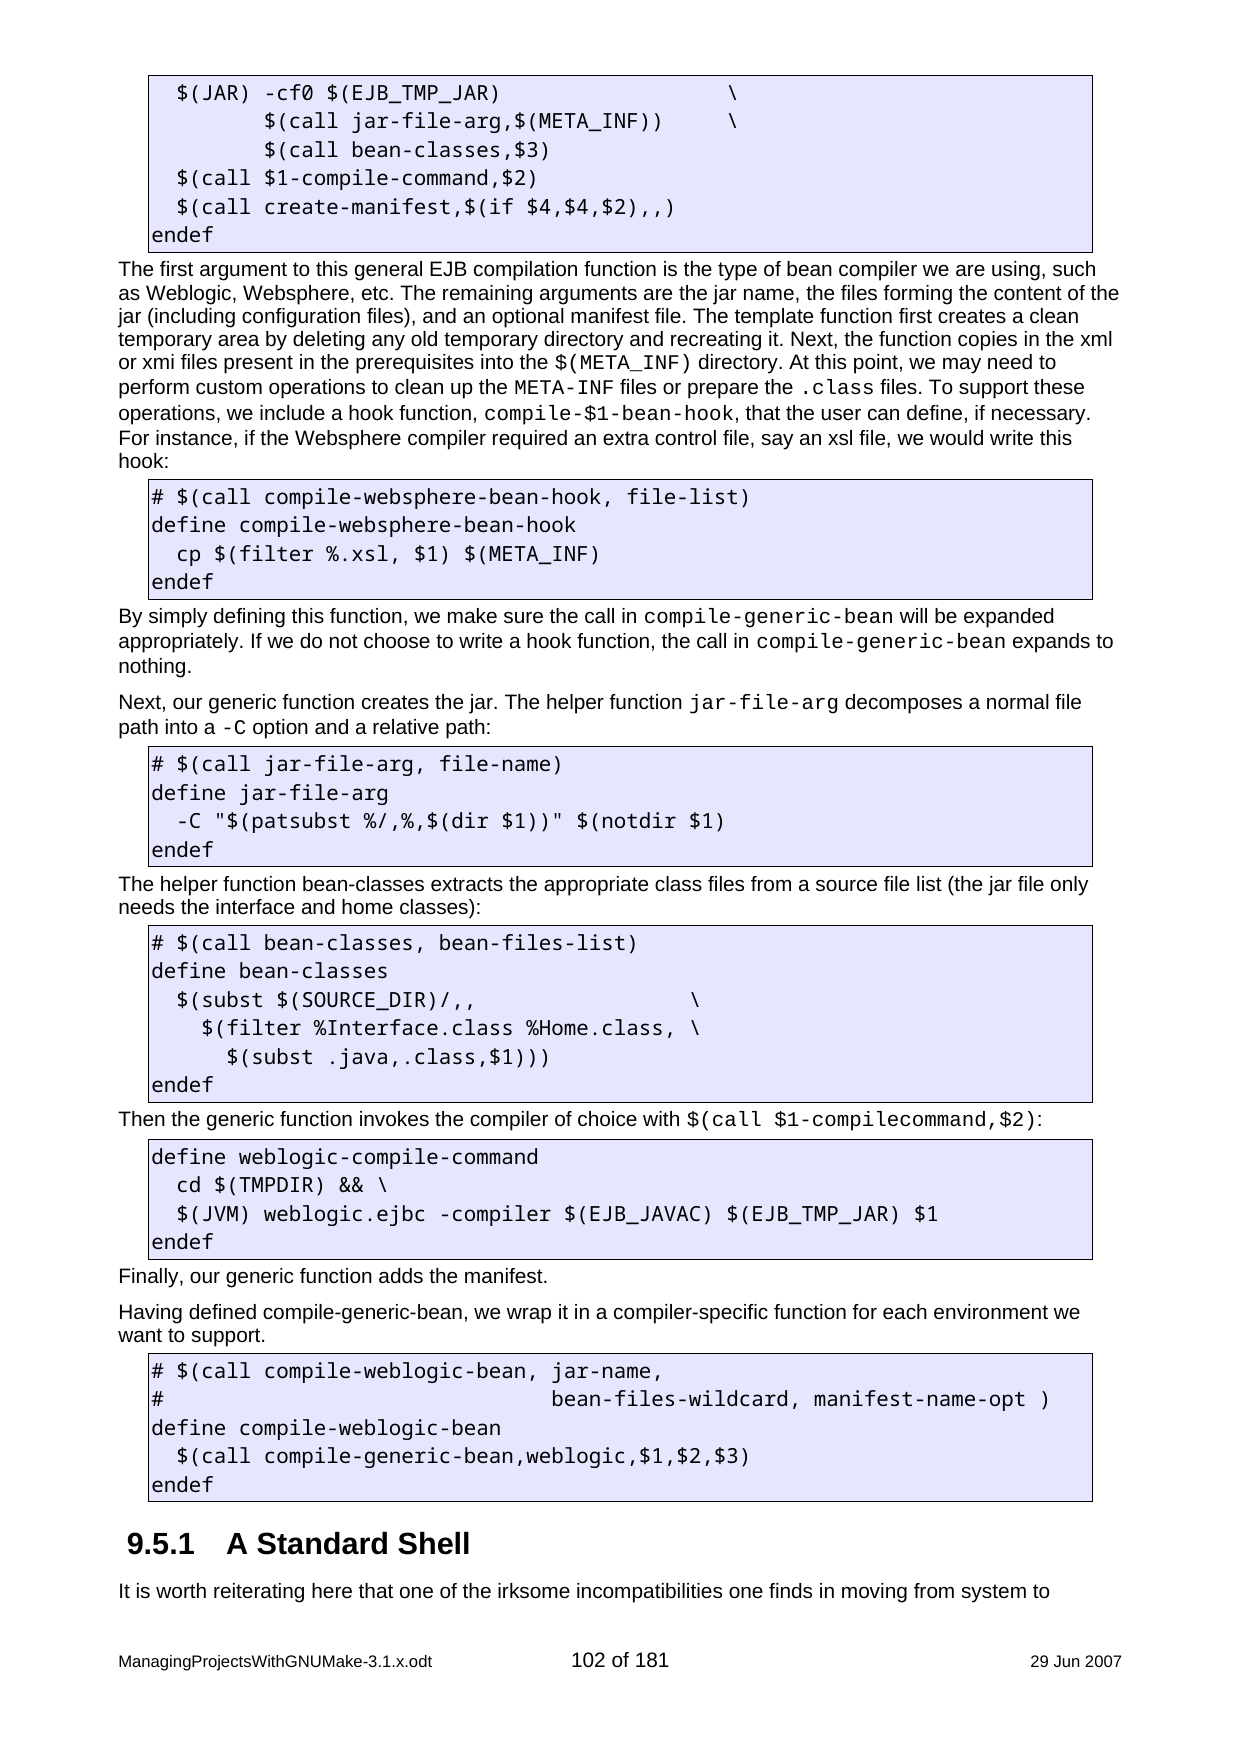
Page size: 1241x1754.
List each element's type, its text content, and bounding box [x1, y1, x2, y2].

text $(call $1-compile-command,$2) [149, 160, 1092, 189]
subtitle A Standard Shell [118, 1526, 1122, 1561]
text Next, our generic function creates the jar. The helper function jar-file-arg decomposes a normal file path into a -C option and a relative path: [118, 690, 1122, 740]
text $(subst .java,.class,$1))) [149, 1039, 1092, 1067]
text endef [149, 1224, 1092, 1259]
text endef [149, 217, 1092, 252]
text endef [149, 564, 1092, 599]
text cp $(filter %.xsl, $1) $(META_INF) [149, 536, 1092, 564]
text endef [149, 832, 1092, 866]
text # bean-files-wildcard, manifest-name-opt ) [149, 1381, 1092, 1410]
text Having defined compile-generic-bean, we wrap it in a compiler-specific function for each environment we want to support. [118, 1300, 1122, 1347]
text $(call compile-generic-bean,weblogic,$1,$2,$3) [149, 1438, 1092, 1467]
text # $(call compile-websphere-bean-hook, file-list) [149, 480, 1092, 507]
text Finally, our generic function adds the manifest. [118, 1265, 1122, 1288]
text define bean-classes [149, 953, 1092, 982]
text $(JAR) -cf0 $(EJB_TMP_JAR) \ [149, 76, 1092, 103]
text $(JVM) weblogic.ejbc -compiler $(EJB_JAVAC) $(EJB_TMP_JAR) $1 [149, 1196, 1092, 1224]
text endef [149, 1467, 1092, 1501]
text $(filter %Interface.class %Home.class, \ [149, 1010, 1092, 1039]
text define compile-weblogic-bean [149, 1410, 1092, 1438]
text # $(call compile-weblogic-bean, jar-name, [149, 1354, 1092, 1381]
text endef [149, 1067, 1092, 1102]
text # $(call bean-classes, bean-files-list) [149, 926, 1092, 953]
text $(call bean-classes,$3) [149, 132, 1092, 160]
text $(call jar-file-arg,$(META_INF)) \ [149, 103, 1092, 132]
text By simply defining this function, we make sure the call in compile-generic-bean will be expanded appropriately. If we do not choose to write a hook function, the call in compile-generic-bean expands to nothing. [118, 605, 1122, 678]
text -C "$(patsubst %/,%,$(dir $1))" $(notdir $1) [149, 803, 1092, 832]
text The first argument to this general EJB compilation function is the type of bean compiler we are using, such as Weblogic, Websphere, etc. The remaining arguments are the jar name, the files forming the content of the jar (including configuration files), and an optional manifest file. The template function first creates a clean temporary area by deleting any old temporary directory and recreating it. Next, the function copies in the xml or xmi files present in the prerequisites into the $(META_INF) directory. At this point, we may need to perform custom operations to clean up the META-INF files or prepare the .class files. To support these operations, we include a hook function, compile-$1-bean-hook, that the user can define, if necessary. For instance, if the Websphere compiler required an extra control file, say an xsl file, we would write this hook: [118, 258, 1122, 473]
text The helper function bean-classes extracts the appropriate class files from a source file list (the jar file only needs the interface and home classes): [118, 872, 1122, 919]
text # $(call jar-file-arg, file-name) [149, 747, 1092, 775]
text $(subst $(SOURCE_DIR)/,, \ [149, 982, 1092, 1010]
text cd $(TMPDIR) && \ [149, 1167, 1092, 1196]
text define jar-file-arg [149, 775, 1092, 803]
text Then the generic function invokes the compiler of choice with $(call $1-compilecommand,$2): [118, 1108, 1122, 1133]
text define compile-websphere-bean-hook [149, 507, 1092, 536]
text It is worth reiterating here that one of the irksome incompatibilities one finds in moving from system to [118, 1579, 1122, 1602]
text $(call create-manifest,$(if $4,$4,$2),,) [149, 189, 1092, 217]
text define weblogic-compile-command [149, 1140, 1092, 1167]
